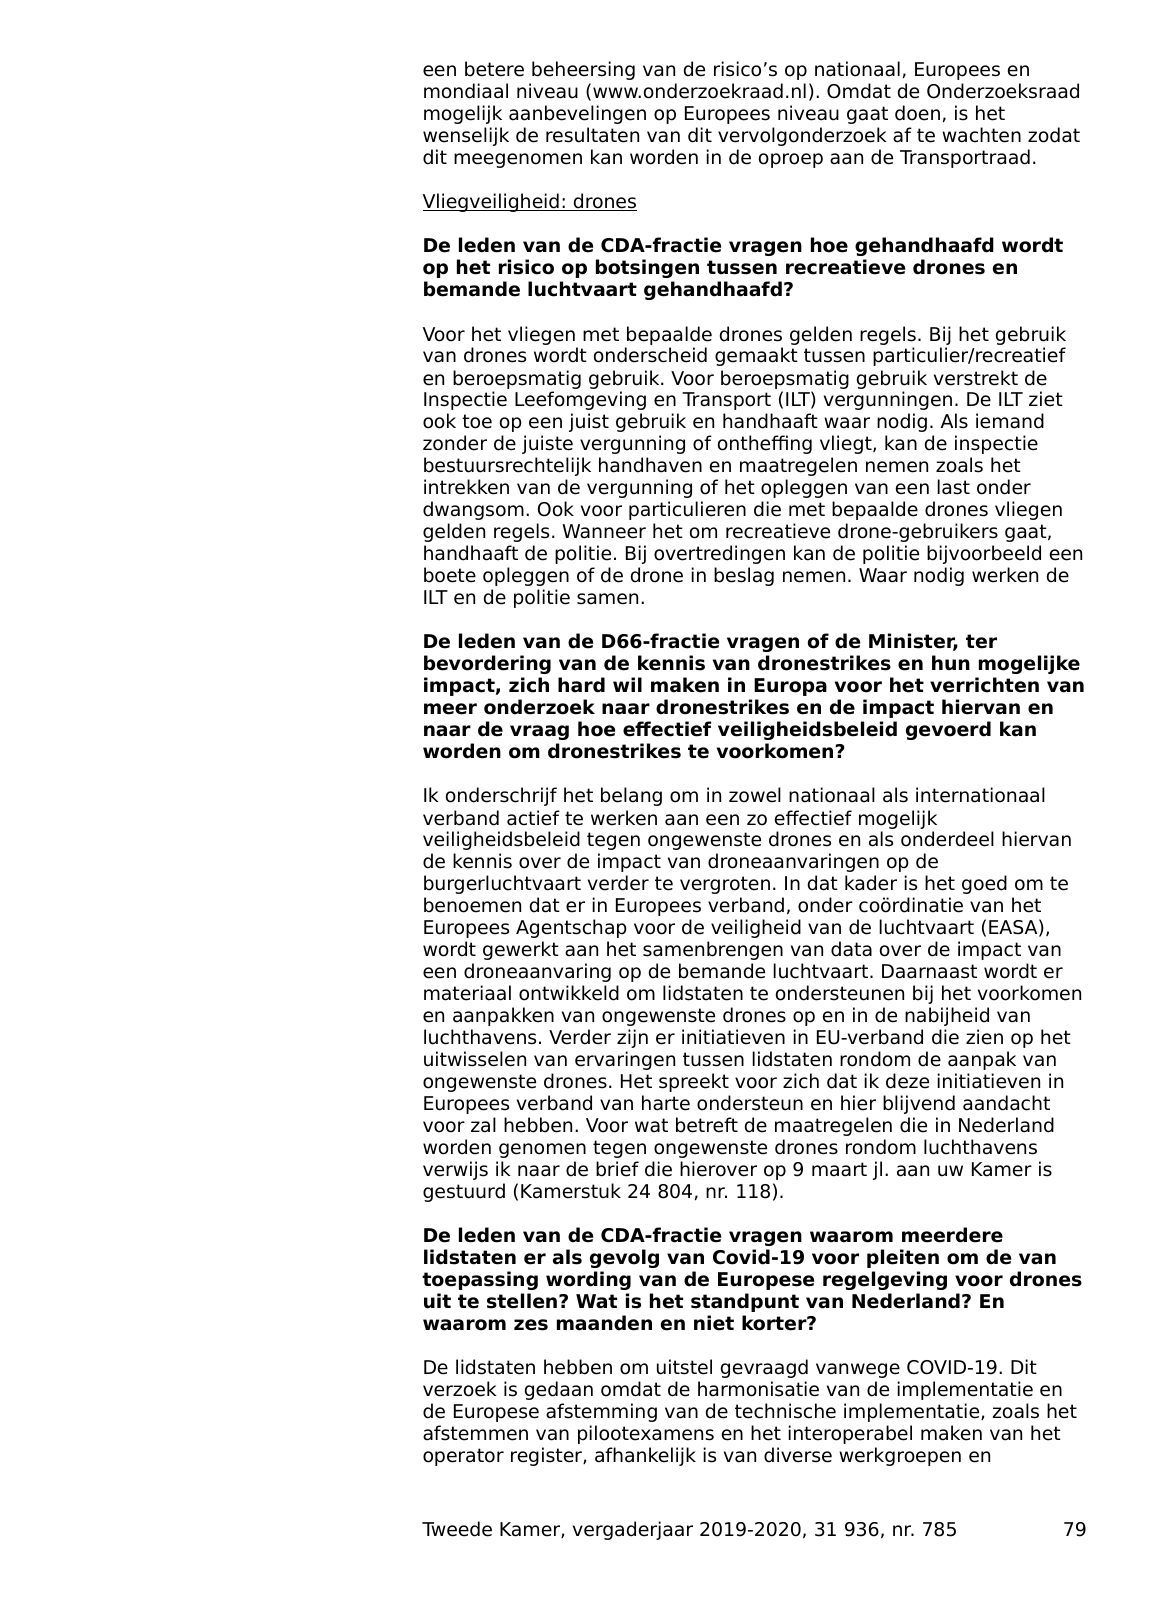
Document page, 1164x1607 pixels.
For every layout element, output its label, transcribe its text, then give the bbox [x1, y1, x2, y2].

subtitle Vliegveiligheid: drones [422, 191, 1087, 213]
text een betere beheersing van de risico’s op nationaal, Europees en mondiaal niveau (www.onderzoekraad.nl). Omdat de Onderzoeksraad mogelijk aanbevelingen op Europees niveau gaat doen, is het wenselijk de resultaten van dit vervolgonderzoek af te wachten zodat dit meegenomen kan worden in de oproep aan de Transportraad. [422, 59, 1087, 169]
text De leden van de D66-fractie vragen of de Minister, ter bevordering van de kennis van dronestrikes en hun mogelijke impact, zich hard wil maken in Europa voor het verrichten van meer onderzoek naar dronestrikes en de impact hiervan en naar de vraag hoe effectief veiligheidsbeleid gevoerd kan worden om dronestrikes te voorkomen? [422, 631, 1087, 763]
text Ik onderschrijf het belang om in zowel nationaal als internationaal verband actief te werken aan een zo effectief mogelijk veiligheidsbeleid tegen ongewenste drones en als onderdeel hiervan de kennis over de impact van droneaanvaringen op de burgerluchtvaart verder te vergroten. In dat kader is het goed om te benoemen dat er in Europees verband, onder coördinatie van het Europees Agentschap voor de veiligheid van de luchtvaart (EASA), wordt gewerkt aan het samenbrengen van data over de impact van een droneaanvaring op de bemande luchtvaart. Daarnaast wordt er materiaal ontwikkeld om lidstaten te ondersteunen bij het voorkomen en aanpakken van ongewenste drones op en in de nabijheid van luchthavens. Verder zijn er initiatieven in EU-verband die zien op het uitwisselen van ervaringen tussen lidstaten rondom de aanpak van ongewenste drones. Het spreekt voor zich dat ik deze initiatieven in Europees verband van harte ondersteun en hier blijvend aandacht voor zal hebben. Voor wat betreft de maatregelen die in Nederland worden genomen tegen ongewenste drones rondom luchthavens verwijs ik naar de brief die hierover op 9 maart jl. aan uw Kamer is gestuurd (Kamerstuk 24 804, nr. 118). [422, 785, 1087, 1203]
text De leden van de CDA-fractie vragen waarom meerdere lidstaten er als gevolg van Covid-19 voor pleiten om de van toepassing wording van de Europese regelgeving voor drones uit te stellen? Wat is het standpunt van Nederland? En waarom zes maanden en niet korter? [422, 1225, 1087, 1335]
text De lidstaten hebben om uitstel gevraagd vanwege COVID-19. Dit verzoek is gedaan omdat de harmonisatie van de implementatie en de Europese afstemming van de technische implementatie, zoals het afstemmen van pilootexamens en het interoperabel maken van het operator register, afhankelijk is van diverse werkgroepen en [422, 1357, 1087, 1467]
text De leden van de CDA-fractie vragen hoe gehandhaafd wordt op het risico op botsingen tussen recreatieve drones en bemande luchtvaart gehandhaafd? [422, 235, 1087, 301]
text Voor het vliegen met bepaalde drones gelden regels. Bij het gebruik van drones wordt onderscheid gemaakt tussen particulier/recreatief en beroepsmatig gebruik. Voor beroepsmatig gebruik verstrekt de Inspectie Leefomgeving en Transport (ILT) vergunningen. De ILT ziet ook toe op een juist gebruik en handhaaft waar nodig. Als iemand zonder de juiste vergunning of ontheffing vliegt, kan de inspectie bestuursrechtelijk handhaven en maatregelen nemen zoals het intrekken van de vergunning of het opleggen van een last onder dwangsom. Ook voor particulieren die met bepaalde drones vliegen gelden regels. Wanneer het om recreatieve drone-gebruikers gaat, handhaaft de politie. Bij overtredingen kan de politie bijvoorbeeld een boete opleggen of de drone in beslag nemen. Waar nodig werken de ILT en de politie samen. [422, 323, 1087, 609]
